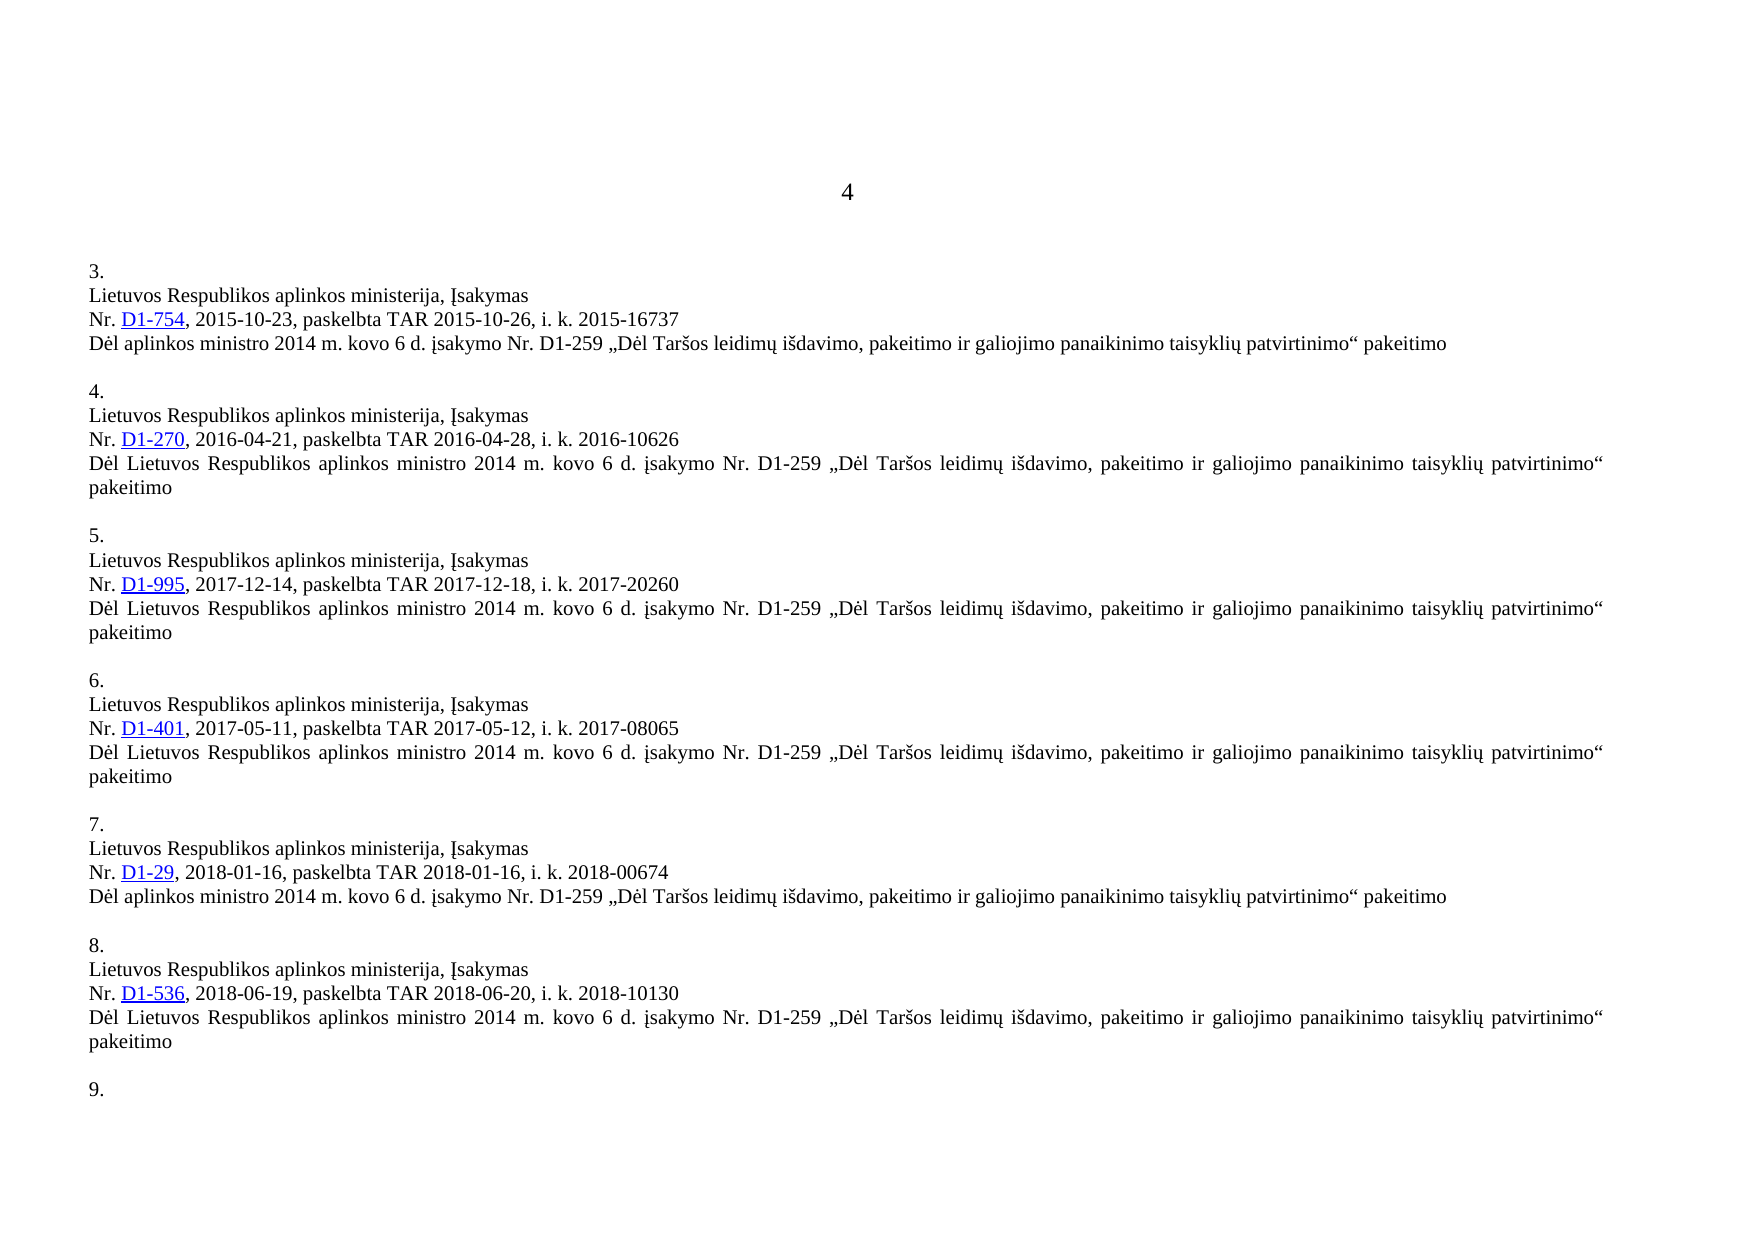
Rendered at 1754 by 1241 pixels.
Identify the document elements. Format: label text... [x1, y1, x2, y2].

text Lietuvos Respublikos aplinkos ministerija, Įsakymas [89, 283, 1606, 307]
text 7. [89, 812, 1606, 836]
text Dėl aplinkos ministro 2014 m. kovo 6 d. įsakymo Nr. D1-259 „Dėl Taršos leidimų išdavimo, pakeitimo ir galiojimo panaikinimo taisyklių patvirtinimo“ pakeitimo [89, 331, 1606, 355]
text Lietuvos Respublikos aplinkos ministerija, Įsakymas [89, 692, 1606, 716]
text Nr. D1-270, 2016-04-21, paskelbta TAR 2016-04-28, i. k. 2016-10626 [89, 427, 1606, 451]
text Dėl Lietuvos Respublikos aplinkos ministro 2014 m. kovo 6 d. įsakymo Nr. D1-259 „Dėl Taršos leidimų išdavimo, pakeitimo ir galiojimo panaikinimo taisyklių patvirtinimo“ pakeitimo [89, 740, 1606, 788]
text Dėl Lietuvos Respublikos aplinkos ministro 2014 m. kovo 6 d. įsakymo Nr. D1-259 „Dėl Taršos leidimų išdavimo, pakeitimo ir galiojimo panaikinimo taisyklių patvirtinimo“ pakeitimo [89, 596, 1606, 644]
text Lietuvos Respublikos aplinkos ministerija, Įsakymas [89, 957, 1606, 981]
text 4. [89, 379, 1606, 403]
text 9. [89, 1077, 1606, 1101]
text 5. [89, 523, 1606, 547]
text 6. [89, 668, 1606, 692]
text Dėl Lietuvos Respublikos aplinkos ministro 2014 m. kovo 6 d. įsakymo Nr. D1-259 „Dėl Taršos leidimų išdavimo, pakeitimo ir galiojimo panaikinimo taisyklių patvirtinimo“ pakeitimo [89, 1005, 1606, 1053]
text Nr. D1-401, 2017-05-11, paskelbta TAR 2017-05-12, i. k. 2017-08065 [89, 716, 1606, 740]
text Nr. D1-29, 2018-01-16, paskelbta TAR 2018-01-16, i. k. 2018-00674 [89, 860, 1606, 884]
text Dėl Lietuvos Respublikos aplinkos ministro 2014 m. kovo 6 d. įsakymo Nr. D1-259 „Dėl Taršos leidimų išdavimo, pakeitimo ir galiojimo panaikinimo taisyklių patvirtinimo“ pakeitimo [89, 451, 1606, 499]
text Nr. D1-536, 2018-06-19, paskelbta TAR 2018-06-20, i. k. 2018-10130 [89, 981, 1606, 1005]
text Lietuvos Respublikos aplinkos ministerija, Įsakymas [89, 403, 1606, 427]
text 3. [89, 259, 1606, 283]
text 8. [89, 932, 1606, 957]
text Lietuvos Respublikos aplinkos ministerija, Įsakymas [89, 836, 1606, 860]
text Dėl aplinkos ministro 2014 m. kovo 6 d. įsakymo Nr. D1-259 „Dėl Taršos leidimų išdavimo, pakeitimo ir galiojimo panaikinimo taisyklių patvirtinimo“ pakeitimo [89, 884, 1606, 908]
text Nr. D1-754, 2015-10-23, paskelbta TAR 2015-10-26, i. k. 2015-16737 [89, 307, 1606, 331]
text Lietuvos Respublikos aplinkos ministerija, Įsakymas [89, 547, 1606, 572]
text Nr. D1-995, 2017-12-14, paskelbta TAR 2017-12-18, i. k. 2017-20260 [89, 572, 1606, 596]
